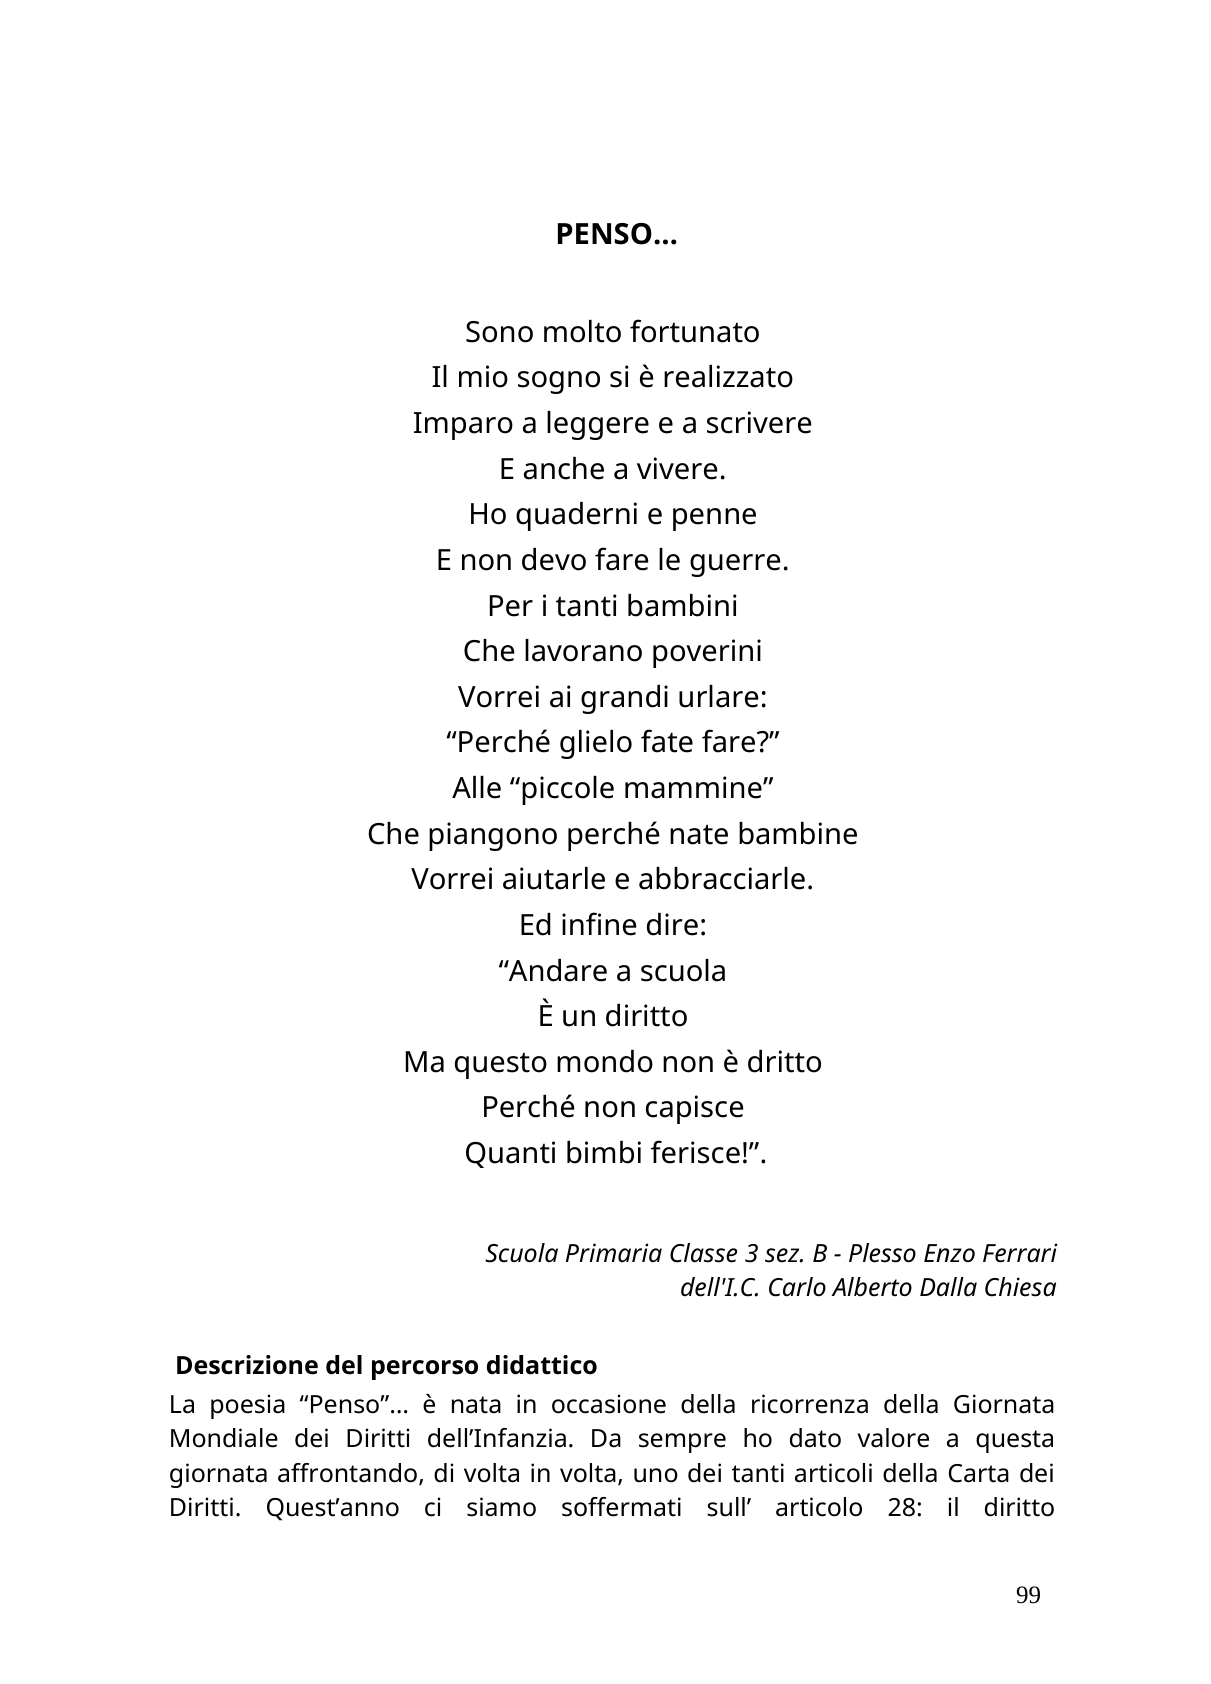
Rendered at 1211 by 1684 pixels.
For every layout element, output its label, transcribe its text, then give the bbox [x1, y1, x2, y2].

text Scuola Primaria Classe 3 sez. B - Plesso Enzo Ferrari [169, 1236, 1057, 1269]
text “Perché glielo fate fare?” [169, 722, 1057, 761]
text Il mio sogno si è realizzato [169, 357, 1057, 396]
subtitle PENSO… [169, 213, 1057, 253]
text E non devo fare le guerre. [169, 539, 1057, 579]
text Vorrei ai grandi urlare: [169, 676, 1057, 716]
text “Andare a scuola [169, 950, 1057, 989]
text Che piangono perché nate bambine [169, 813, 1057, 853]
text dell'I.C. Carlo Alberto Dalla Chiesa [175, 1269, 1057, 1304]
text Che lavorano poverini [169, 631, 1057, 670]
text Alle “piccole mammine” [169, 767, 1057, 807]
text Descrizione del percorso didattico [175, 1348, 1057, 1382]
text Per i tanti bambini [169, 585, 1057, 624]
text La poesia “Penso”… è nata in occasione della ricorrenza della Giornata Mondiale dei Diritti dell’Infanzia. Da sempre ho dato valore a questa giornata affrontando, di volta in volta, uno dei tanti articoli della Carta dei Diritti. Quest’anno ci siamo soffermati sull’ articolo 28: il diritto [169, 1387, 1057, 1523]
text Ed infine dire: [169, 904, 1057, 944]
text Ho quaderni e penne [169, 494, 1057, 533]
text Vorrei aiutarle e abbracciarle. [169, 859, 1057, 898]
text Ma questo mondo non è dritto [169, 1041, 1057, 1081]
text Sono molto fortunato [169, 311, 1057, 351]
text Imparo a leggere e a scrivere [169, 402, 1057, 442]
text Perché non capisce [169, 1087, 1057, 1126]
text È un diritto [169, 996, 1057, 1035]
text Quanti bimbi ferisce!”. [175, 1132, 1057, 1172]
text E anche a vivere. [169, 448, 1057, 488]
